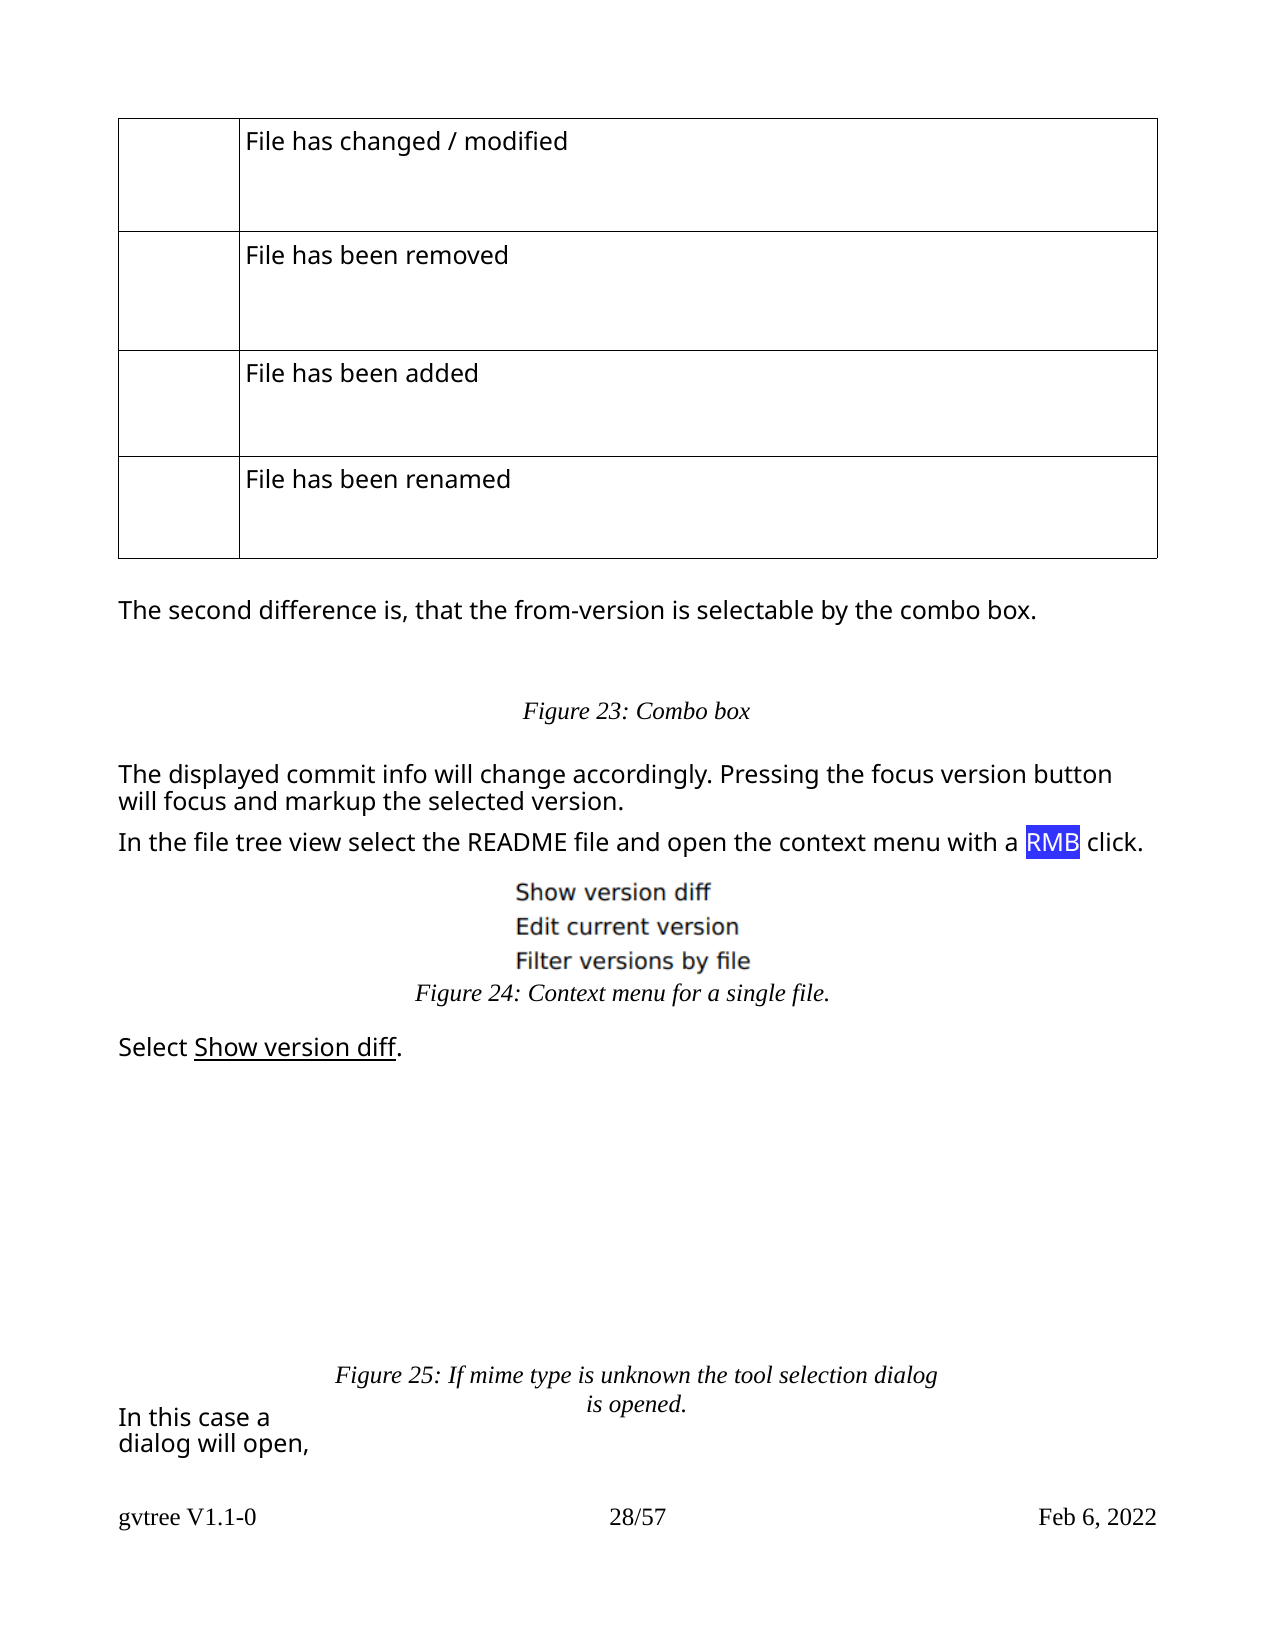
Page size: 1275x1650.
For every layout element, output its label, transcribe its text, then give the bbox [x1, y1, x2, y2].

text Figure 23: Combo box [384, 652, 891, 724]
text The second difference is, that the from-version is selectable by the combo box. [118, 598, 1157, 625]
text Select Show version diff. [118, 1035, 1157, 1062]
table_cell [119, 351, 239, 456]
text In this case a dialog will open, [118, 1405, 1157, 1458]
table_cell [119, 457, 239, 557]
table_header [119, 119, 239, 231]
text Figure 24: Context menu for a single file. [415, 884, 860, 1006]
table_cell File has been removed [240, 232, 1157, 350]
text The displayed commit info will change accordingly. Pressing the focus version button will focus and markup the selected version. [118, 763, 1157, 816]
picture [494, 875, 783, 978]
table_cell [119, 232, 239, 350]
text Figure 25: If mime type is unknown the tool selection dialog is opened. [331, 1089, 944, 1418]
table_cell File has been added [240, 351, 1157, 456]
text In the file tree view select the README file and open the context menu with a RMB click. [118, 830, 1157, 857]
table_header File has changed / modified [240, 119, 1157, 231]
table_cell File has been renamed [240, 457, 1157, 557]
